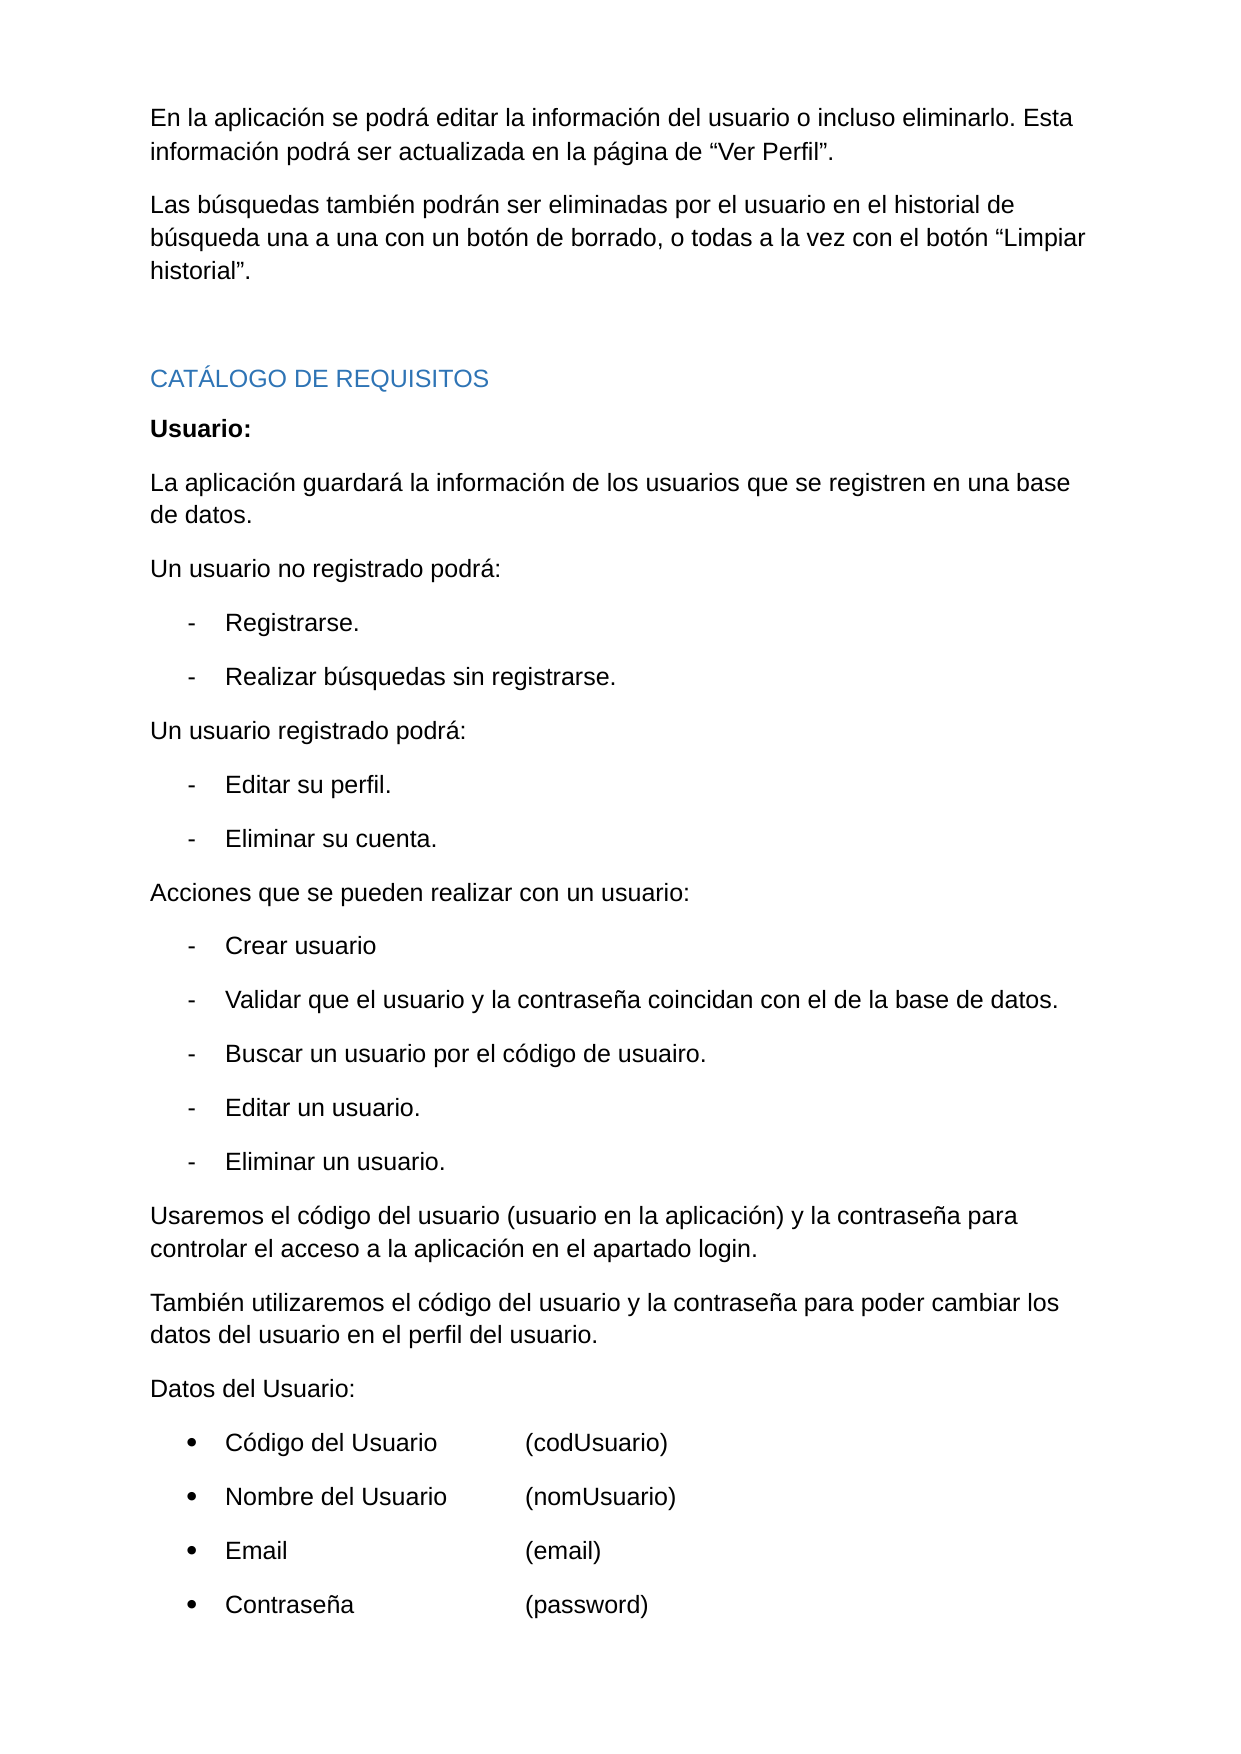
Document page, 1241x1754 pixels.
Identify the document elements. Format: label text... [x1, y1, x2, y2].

list Validar que el usuario y la contraseña coincidan con el de la base de datos. [187, 985, 1090, 1014]
text Acciones que se pueden realizar con un usuario: [150, 877, 1090, 906]
subtitle CATÁLOGO DE REQUISITOS [150, 364, 1090, 393]
text La aplicación guardará la información de los usuarios que se registren en una base de datos. [150, 467, 1090, 529]
list Email (email) [187, 1536, 1090, 1565]
list Registrarse. [187, 608, 1090, 637]
list Buscar un usuario por el código de usuairo. [187, 1039, 1090, 1068]
text Un usuario registrado podrá: [150, 716, 1090, 745]
text En la aplicación se podrá editar la información del usuario o incluso eliminarlo. Esta información podrá ser actualizada en la página de “Ver Perfil”. [150, 103, 1090, 165]
text Un usuario no registrado podrá: [150, 554, 1090, 583]
list Editar un usuario. [187, 1093, 1090, 1122]
list Código del Usuario (codUsuario) [187, 1428, 1090, 1457]
list Realizar búsquedas sin registrarse. [187, 662, 1090, 691]
text Usaremos el código del usuario (usuario en la aplicación) y la contraseña para controlar el acceso a la aplicación en el apartado login. [150, 1201, 1090, 1262]
list Eliminar un usuario. [187, 1147, 1090, 1176]
list Eliminar su cuenta. [187, 824, 1090, 852]
list Editar su perfil. [187, 770, 1090, 798]
text También utilizaremos el código del usuario y la contraseña para poder cambiar los datos del usuario en el perfil del usuario. [150, 1287, 1090, 1349]
list Crear usuario [187, 931, 1090, 960]
text Las búsquedas también podrán ser eliminadas por el usuario en el historial de búsqueda una a una con un botón de borrado, o todas a la vez con el botón “Limpiar historial”. [150, 190, 1090, 285]
text Usuario: [150, 414, 1090, 442]
text Datos del Usuario: [150, 1374, 1090, 1403]
list Nombre del Usuario (nomUsuario) [187, 1482, 1090, 1511]
list Contraseña (password) [187, 1590, 1090, 1619]
